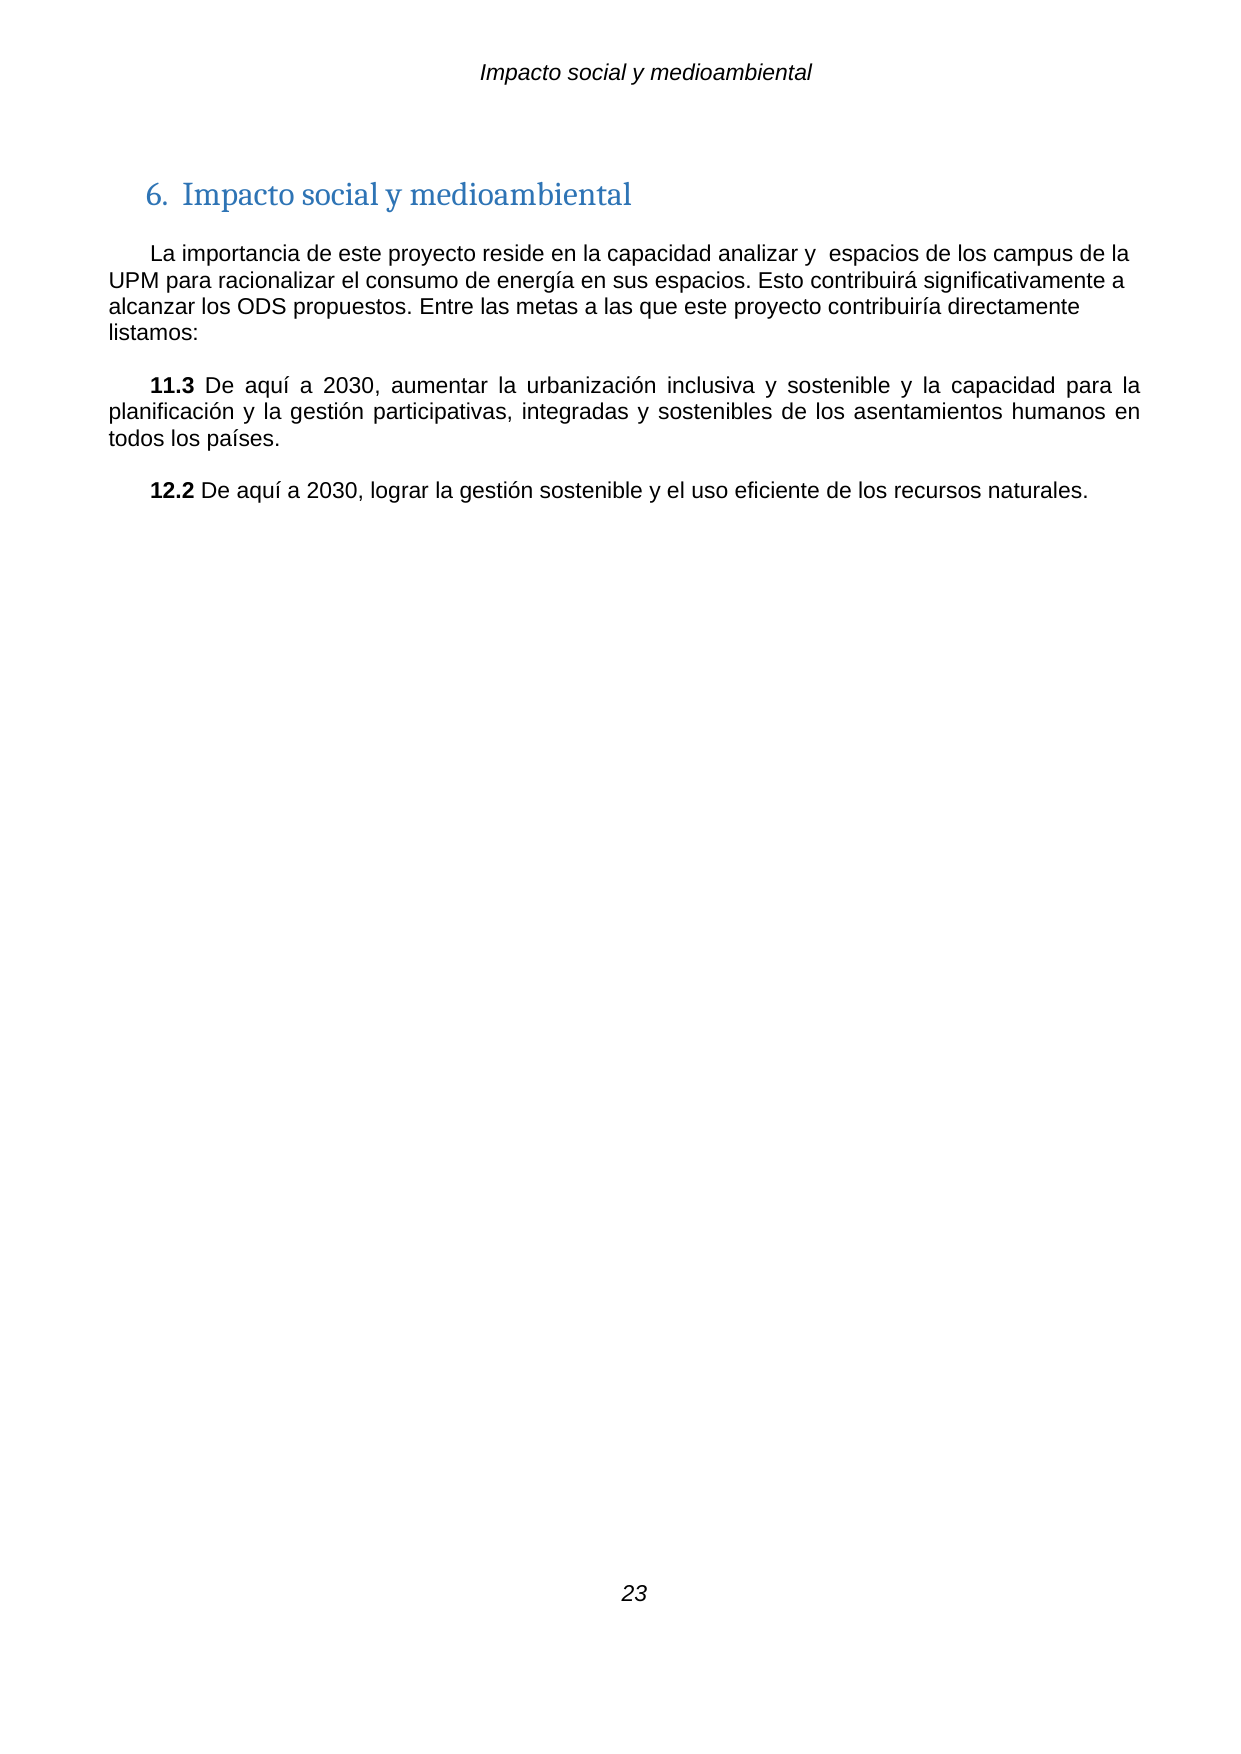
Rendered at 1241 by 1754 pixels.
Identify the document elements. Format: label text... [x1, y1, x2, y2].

text La importancia de este proyecto reside en la capacidad analizar y espacios de los campus de la UPM para racionalizar el consumo de energía en sus espacios. Esto contribuirá significativamente a alcanzar los ODS propuestos. Entre las metas a las que este proyecto contribuiría directamente listamos: [108, 240, 1142, 346]
text 11.3 De aquí a 2030, aumentar la urbanización inclusiva y sostenible y la capacidad para la planificación y la gestión participativas, integradas y sostenibles de los asentamientos humanos en todos los países. [108, 372, 1142, 451]
subtitle Impacto social y medioambiental [146, 176, 1142, 214]
text 12.2 De aquí a 2030, lograr la gestión sostenible y el uso eficiente de los recursos naturales. [108, 477, 1142, 504]
